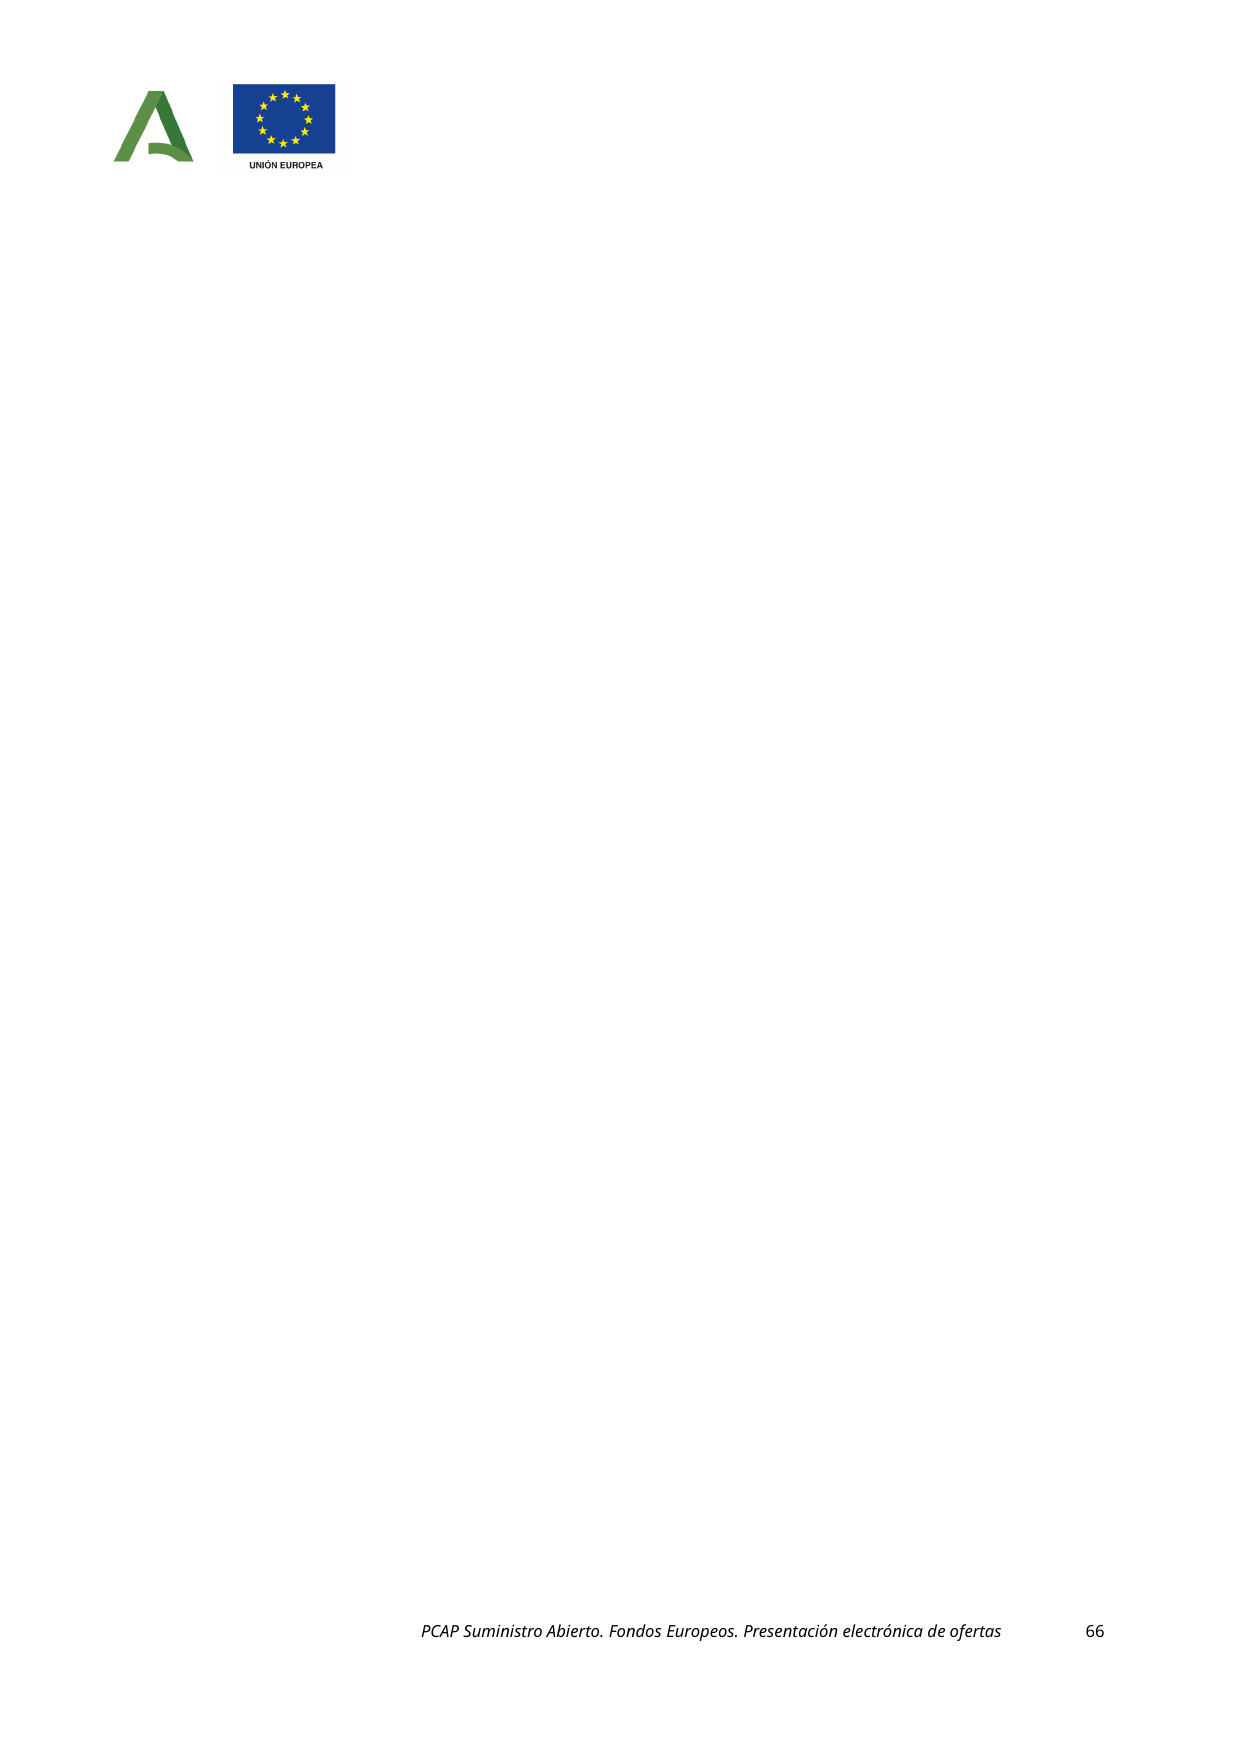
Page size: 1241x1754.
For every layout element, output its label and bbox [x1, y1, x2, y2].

picture [221, 78, 347, 176]
picture [109, 86, 198, 166]
